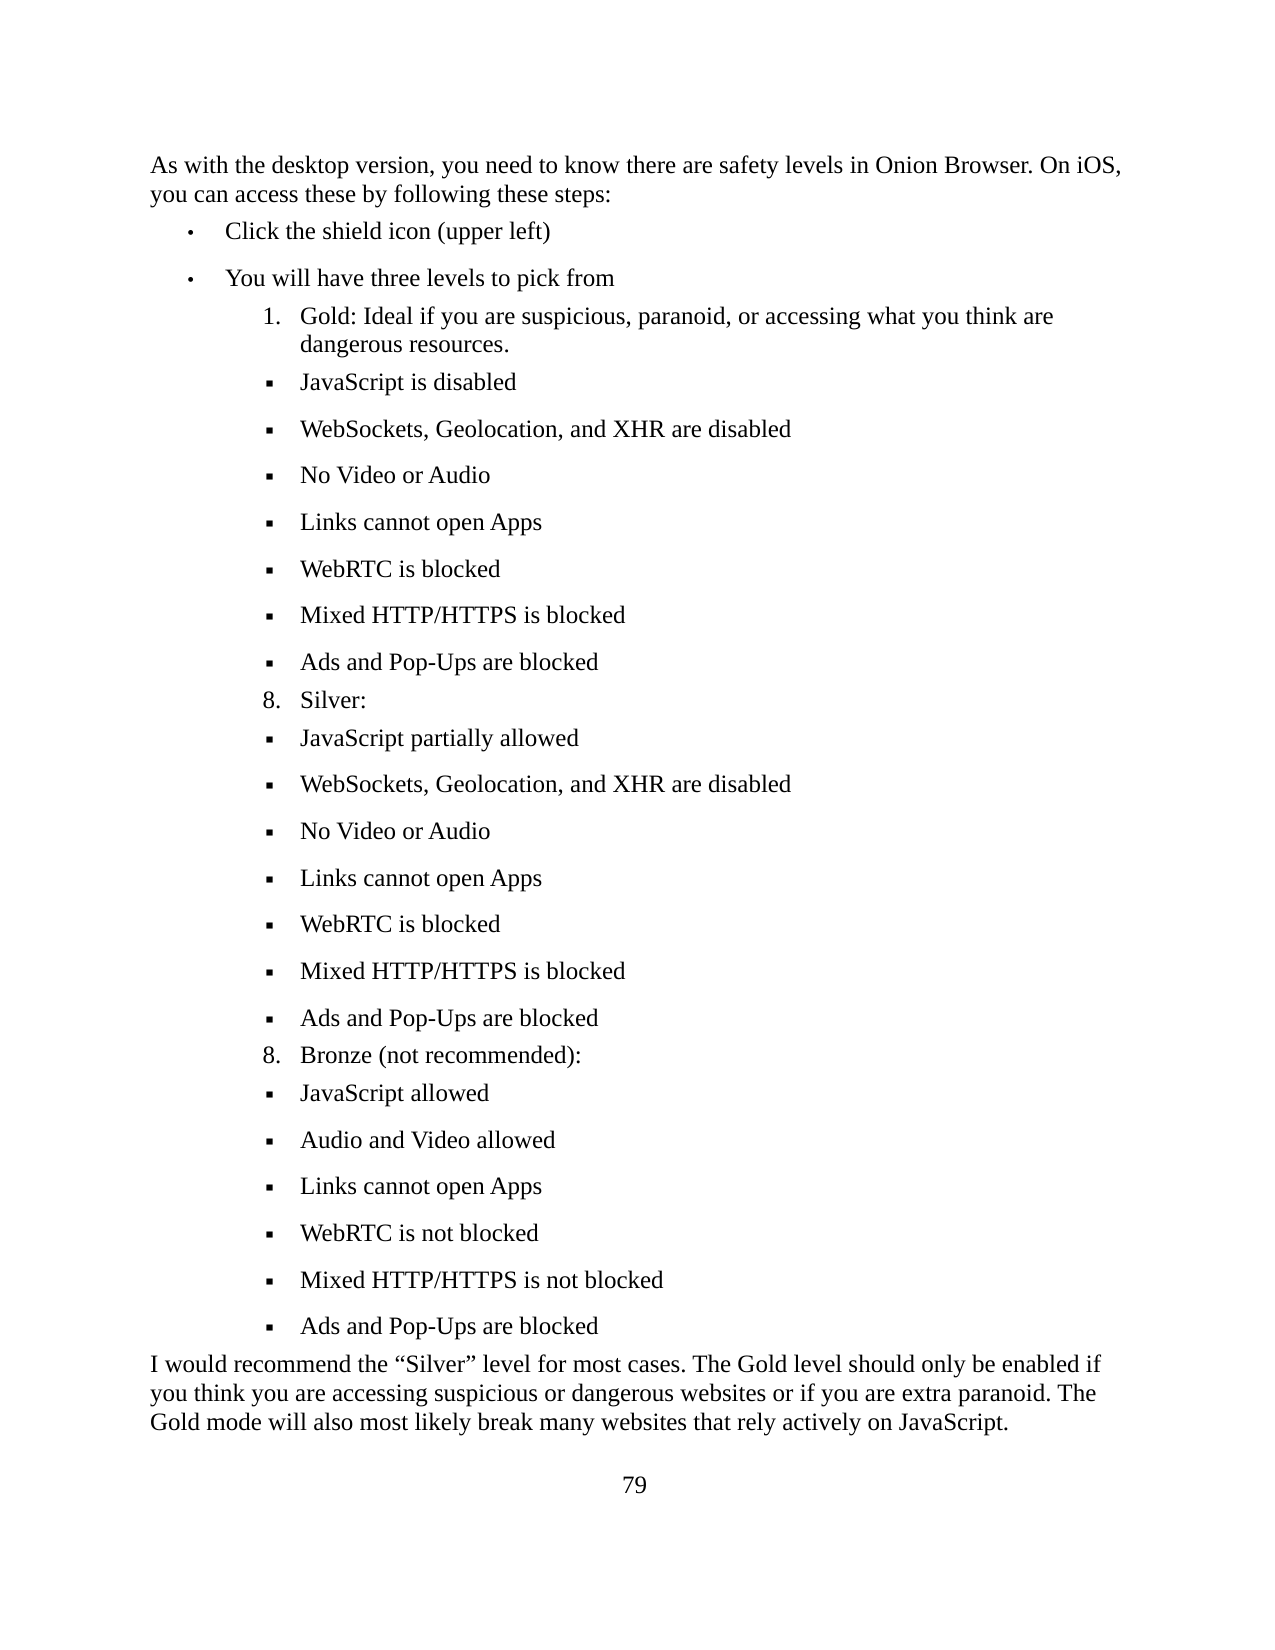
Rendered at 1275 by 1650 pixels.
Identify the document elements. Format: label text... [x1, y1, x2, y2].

list Links cannot open Apps [262, 1171, 1125, 1200]
list WebRTC is blocked [262, 909, 1125, 938]
list WebSockets, Geolocation, and XHR are disabled [262, 414, 1125, 443]
list Ads and Pop-Ups are blocked [262, 1311, 1125, 1340]
list No Video or Audio [262, 816, 1125, 845]
list WebRTC is not blocked [262, 1218, 1125, 1247]
list Audio and Video allowed [262, 1125, 1125, 1153]
list Ads and Pop-Ups are blocked [262, 1003, 1125, 1031]
list Silver: [262, 685, 1125, 714]
text I would recommend the “Silver” level for most cases. The Gold level should only be enabled if you think you are accessing suspicious or dangerous websites or if you are extra paranoid. The Gold mode will also most likely break many websites that rely actively on JavaScript. [150, 1349, 1125, 1435]
list You will have three levels to pick from [187, 263, 1125, 292]
list JavaScript is disabled [262, 367, 1125, 396]
list Mixed HTTP/HTTPS is not blocked [262, 1265, 1125, 1293]
list WebSockets, Geolocation, and XHR are disabled [262, 769, 1125, 798]
list No Video or Audio [262, 461, 1125, 489]
list JavaScript allowed [262, 1078, 1125, 1107]
list Click the shield icon (upper left) [187, 216, 1125, 245]
list Links cannot open Apps [262, 863, 1125, 891]
list JavaScript partially allowed [262, 723, 1125, 751]
list Ads and Pop-Ups are blocked [262, 647, 1125, 676]
list Mixed HTTP/HTTPS is blocked [262, 601, 1125, 629]
list Links cannot open Apps [262, 507, 1125, 536]
list WebRTC is blocked [262, 554, 1125, 583]
list Bronze (not recommended): [262, 1040, 1125, 1069]
list Mixed HTTP/HTTPS is blocked [262, 956, 1125, 985]
list Gold: Ideal if you are suspicious, paranoid, or accessing what you think are dangerous resources. [262, 301, 1125, 358]
text As with the desktop version, you need to know there are safety levels in Onion Browser. On iOS, you can access these by following these steps: [150, 150, 1125, 207]
